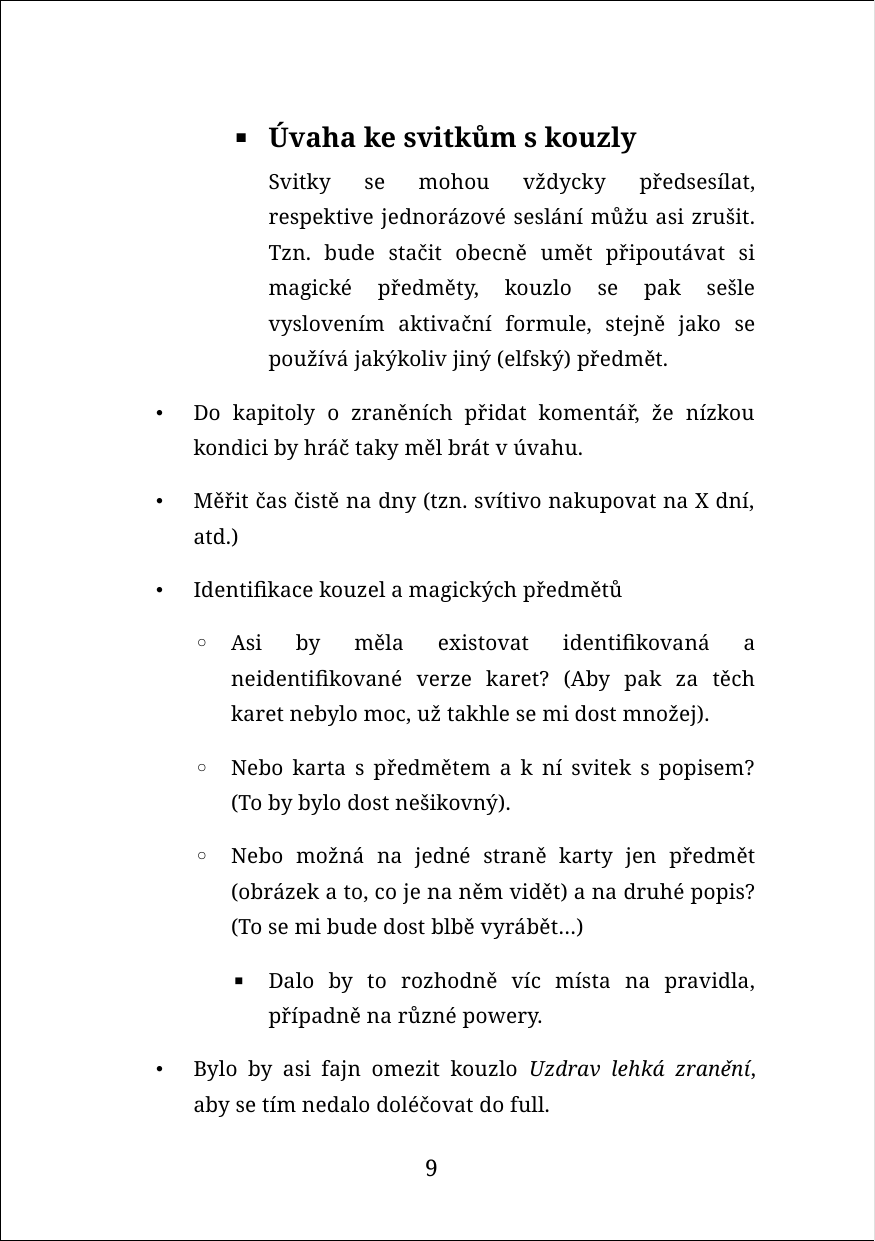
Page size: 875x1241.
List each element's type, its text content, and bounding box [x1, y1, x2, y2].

list Dalo by to rozhodně víc místa na pravidla, případně na různé powery. [231, 966, 756, 1030]
list Asi by měla existovat identifikovaná a neidentifikované verze karet? (Aby pak za těch karet nebylo moc, už takhle se mi dost množej). [193, 628, 756, 728]
list Nebo karta s předmětem a k ní svitek s popisem? (To by bylo dost nešikovný). [193, 753, 756, 817]
list Měřit čas čistě na dny (tzn. svítivo nakupovat na X dní, atd.) [156, 486, 756, 550]
list Nebo možná na jedné straně karty jen předmět (obrázek a to, co je na něm vidět) a na druhé popis? (To se mi bude dost blbě vyrábět…) [193, 841, 756, 941]
list Identifikace kouzel a magických předmětů [156, 575, 756, 604]
list Svitky se mohou vždycky předsesílat, respektive jednorázové seslání můžu asi zrušit. Tzn. bude stačit obecně umět připoutávat si magické předměty, kouzlo se pak sešle vyslovením aktivační formule, stejně jako se používá jakýkoliv jiný (elfský) předmět. [231, 167, 756, 373]
list Bylo by asi fajn omezit kouzlo Uzdrav lehká zranění, aby se tím nedalo doléčovat do full. [156, 1054, 756, 1118]
subtitle Úvaha ke svitkům s kouzly [231, 118, 756, 155]
list Do kapitoly o zraněních přidat komentář, že nízkou kondici by hráč taky měl brát v úvahu. [156, 398, 756, 462]
